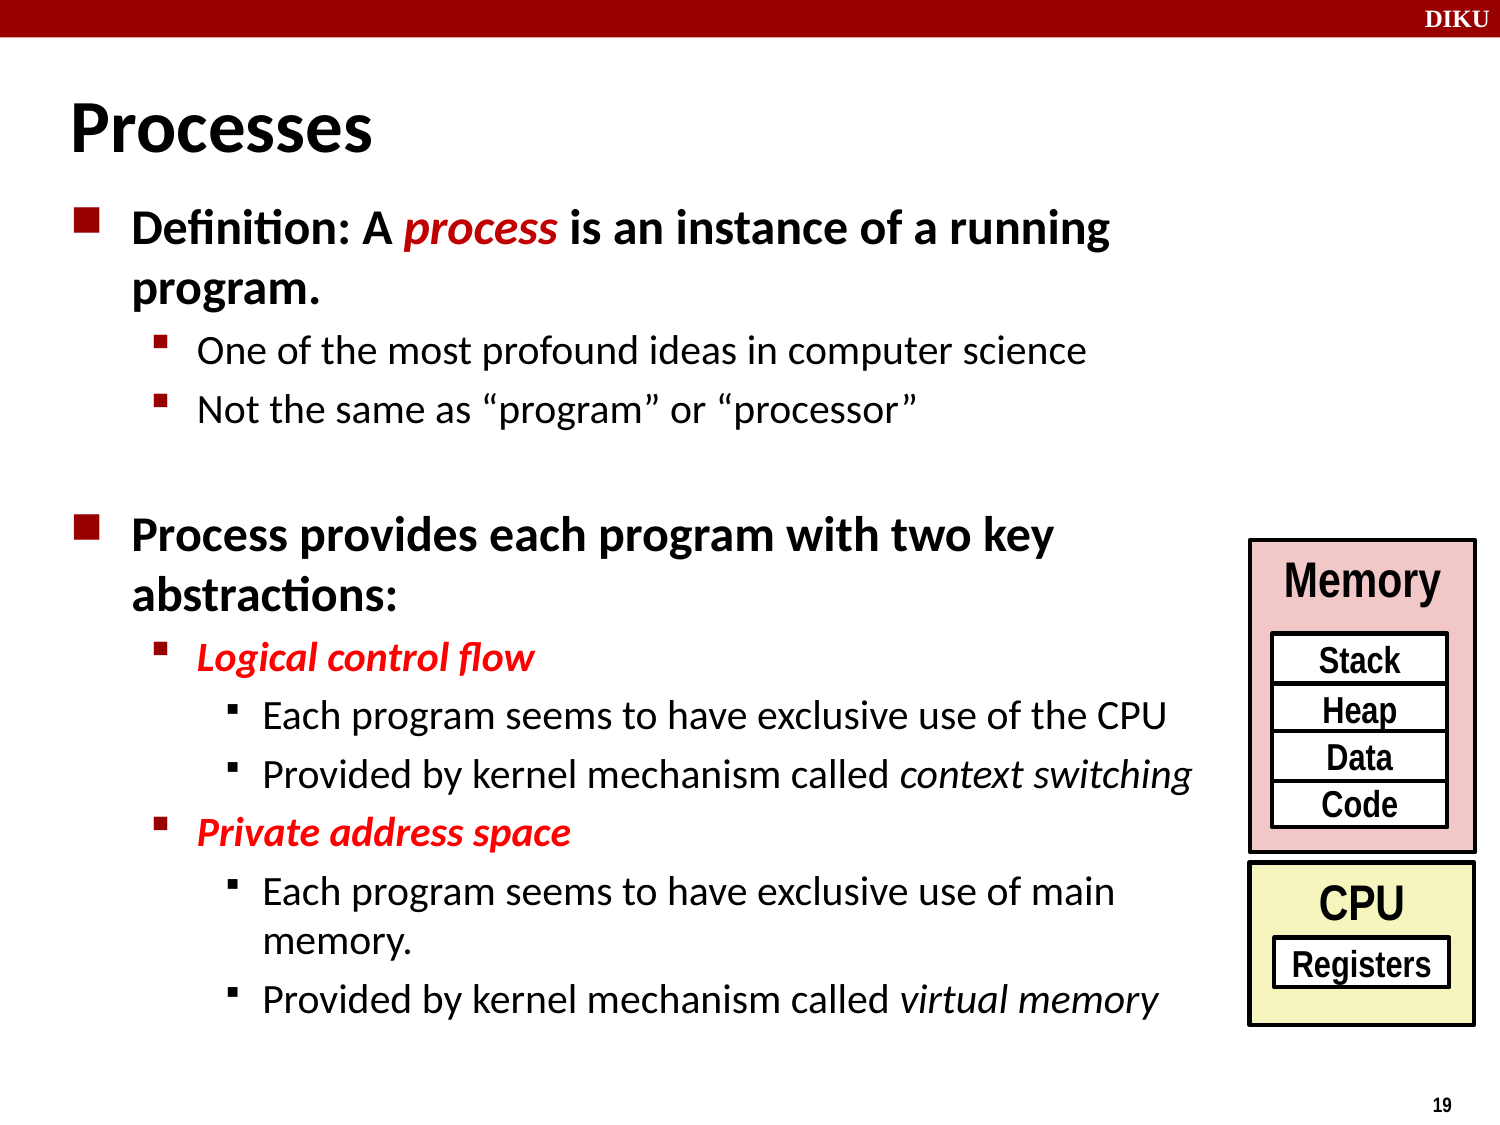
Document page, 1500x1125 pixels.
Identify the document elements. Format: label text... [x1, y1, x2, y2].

text_box Definition: A process is an instance of a running program. One of the most profound ideas in computer science Not the same as “program” or “processor” Process provides each program with two key abstractions: Logical control flow Each program seems to have exclusive use of the CPU Provided by kernel mechanism called context switching Private address space Each program seems to have exclusive use of main memory. Provided by kernel mechanism called virtual memory [60, 187, 1225, 1095]
text_box Stack [1272, 633, 1448, 683]
text_box Heap [1272, 683, 1448, 730]
text_box Data [1272, 730, 1448, 781]
text_box Heap [1384, 706, 1391, 720]
text_box Code [1272, 781, 1448, 828]
text_box Processes [55, 75, 917, 169]
text_box Memory [1250, 539, 1475, 853]
text_box Registers [1274, 937, 1450, 988]
text_box CPU [1249, 862, 1475, 1025]
